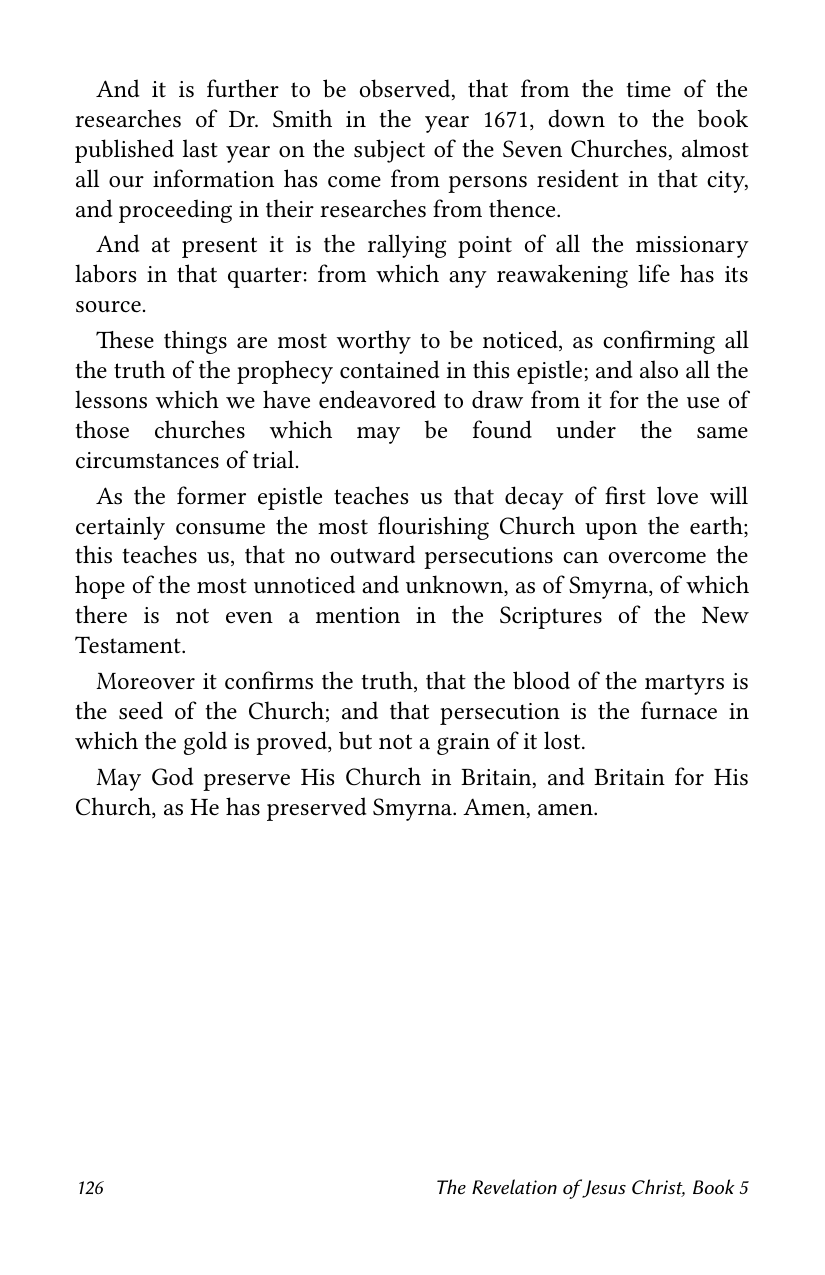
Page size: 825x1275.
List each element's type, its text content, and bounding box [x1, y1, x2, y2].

text These things are most worthy to be noticed, as confirming all the truth of the prophecy contained in this epistle; and also all the lessons which we have endeavored to draw from it for the use of those churches which may be found under the same circumstances of trial. [75, 326, 750, 474]
text Moreover it confirms the truth, that the blood of the martyrs is the seed of the Church; and that persecution is the furnace in which the gold is proved, but not a grain of it lost. [75, 667, 750, 756]
text And at present it is the rallying point of all the missionary labors in that quarter: from which any reawakening life has its source. [75, 231, 750, 319]
text And it is further to be observed, that from the time of the researches of Dr. Smith in the year 1671, down to the book published last year on the subject of the Seven Churches, almost all our information has come from persons resident in that city, and proceeding in their researches from thence. [75, 75, 750, 223]
text May God preserve His Church in Britain, and Britain for His Church, as He has preserved Smyrna. Amen, amen. [75, 763, 750, 821]
text As the former epistle teaches us that decay of first love will certainly consume the most flourishing Church upon the earth; this teaches us, that no outward persecutions can overcome the hope of the most unnoticed and unknown, as of Smyrna, of which there is not even a mention in the Scriptures of the New Testament. [75, 482, 750, 660]
